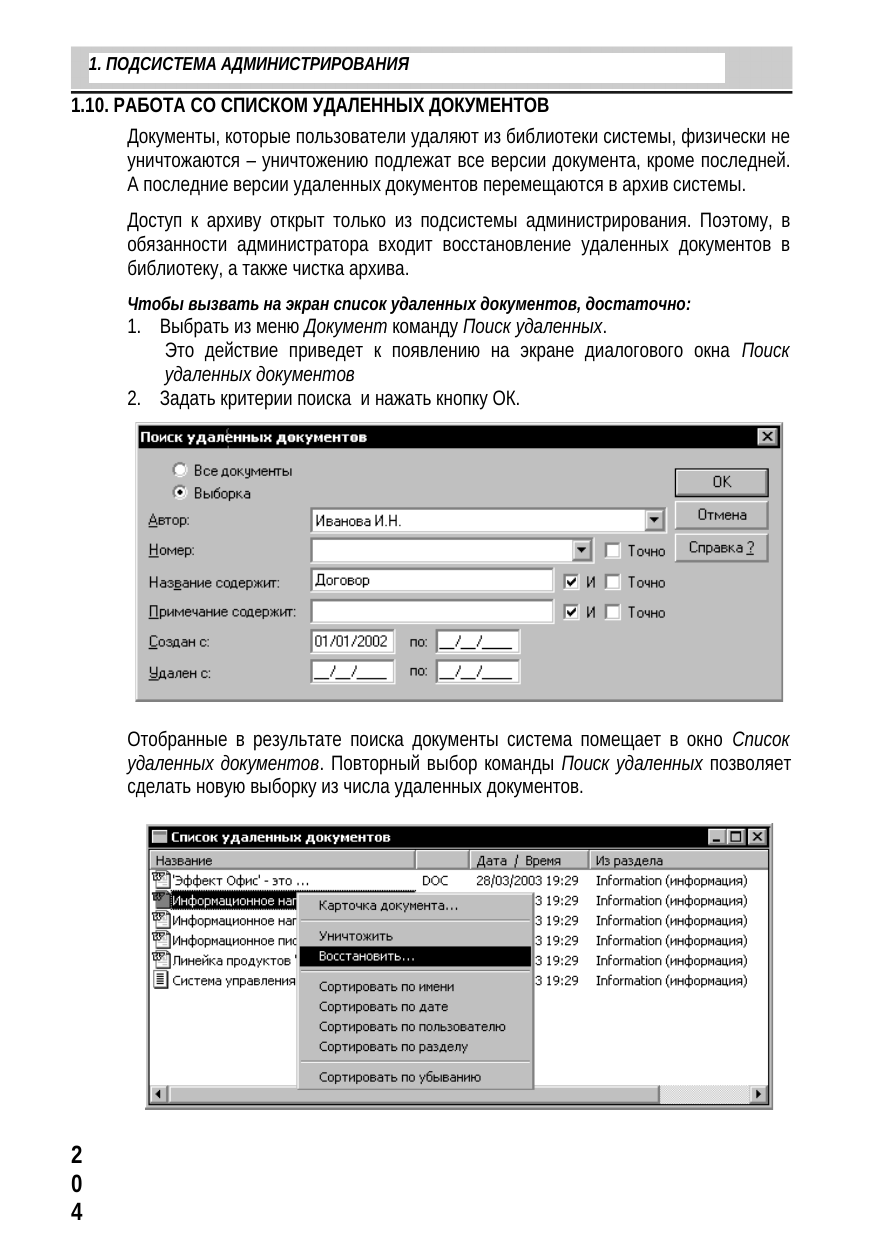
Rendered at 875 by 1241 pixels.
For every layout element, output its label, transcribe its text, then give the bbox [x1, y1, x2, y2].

list Задать критерии поиска и нажать кнопку ОК. [127, 386, 791, 410]
text Документы, которые пользователи удаляют из библиотеки системы, физически не уничтожаются – уничтожению подлежат все версии документа, кроме последней. А последние версии удаленных документов перемещаются в архив системы. [127, 124, 791, 196]
text Это действие приведет к появлению на экране диалогового окна Поиск удаленных документов [164, 338, 791, 386]
text Доступ к архиву открыт только из подсистемы администрирования. Поэтому, в обязанности администратора входит восстановление удаленных документов в библиотеку, а также чистка архива. [127, 208, 791, 280]
subtitle 1.10. Работа со списком удаленных документов [71, 94, 791, 117]
text Отобранные в результате поиска документы система помещает в окно Список удаленных документов. Повторный выбор команды Поиск удаленных позволяет сделать новую выборку из числа удаленных документов. [127, 726, 791, 798]
list Выбрать из меню Документ команду Поиск удаленных. [127, 314, 791, 338]
text Чтобы вызвать на экран список удаленных документов, достаточно: [127, 292, 791, 314]
